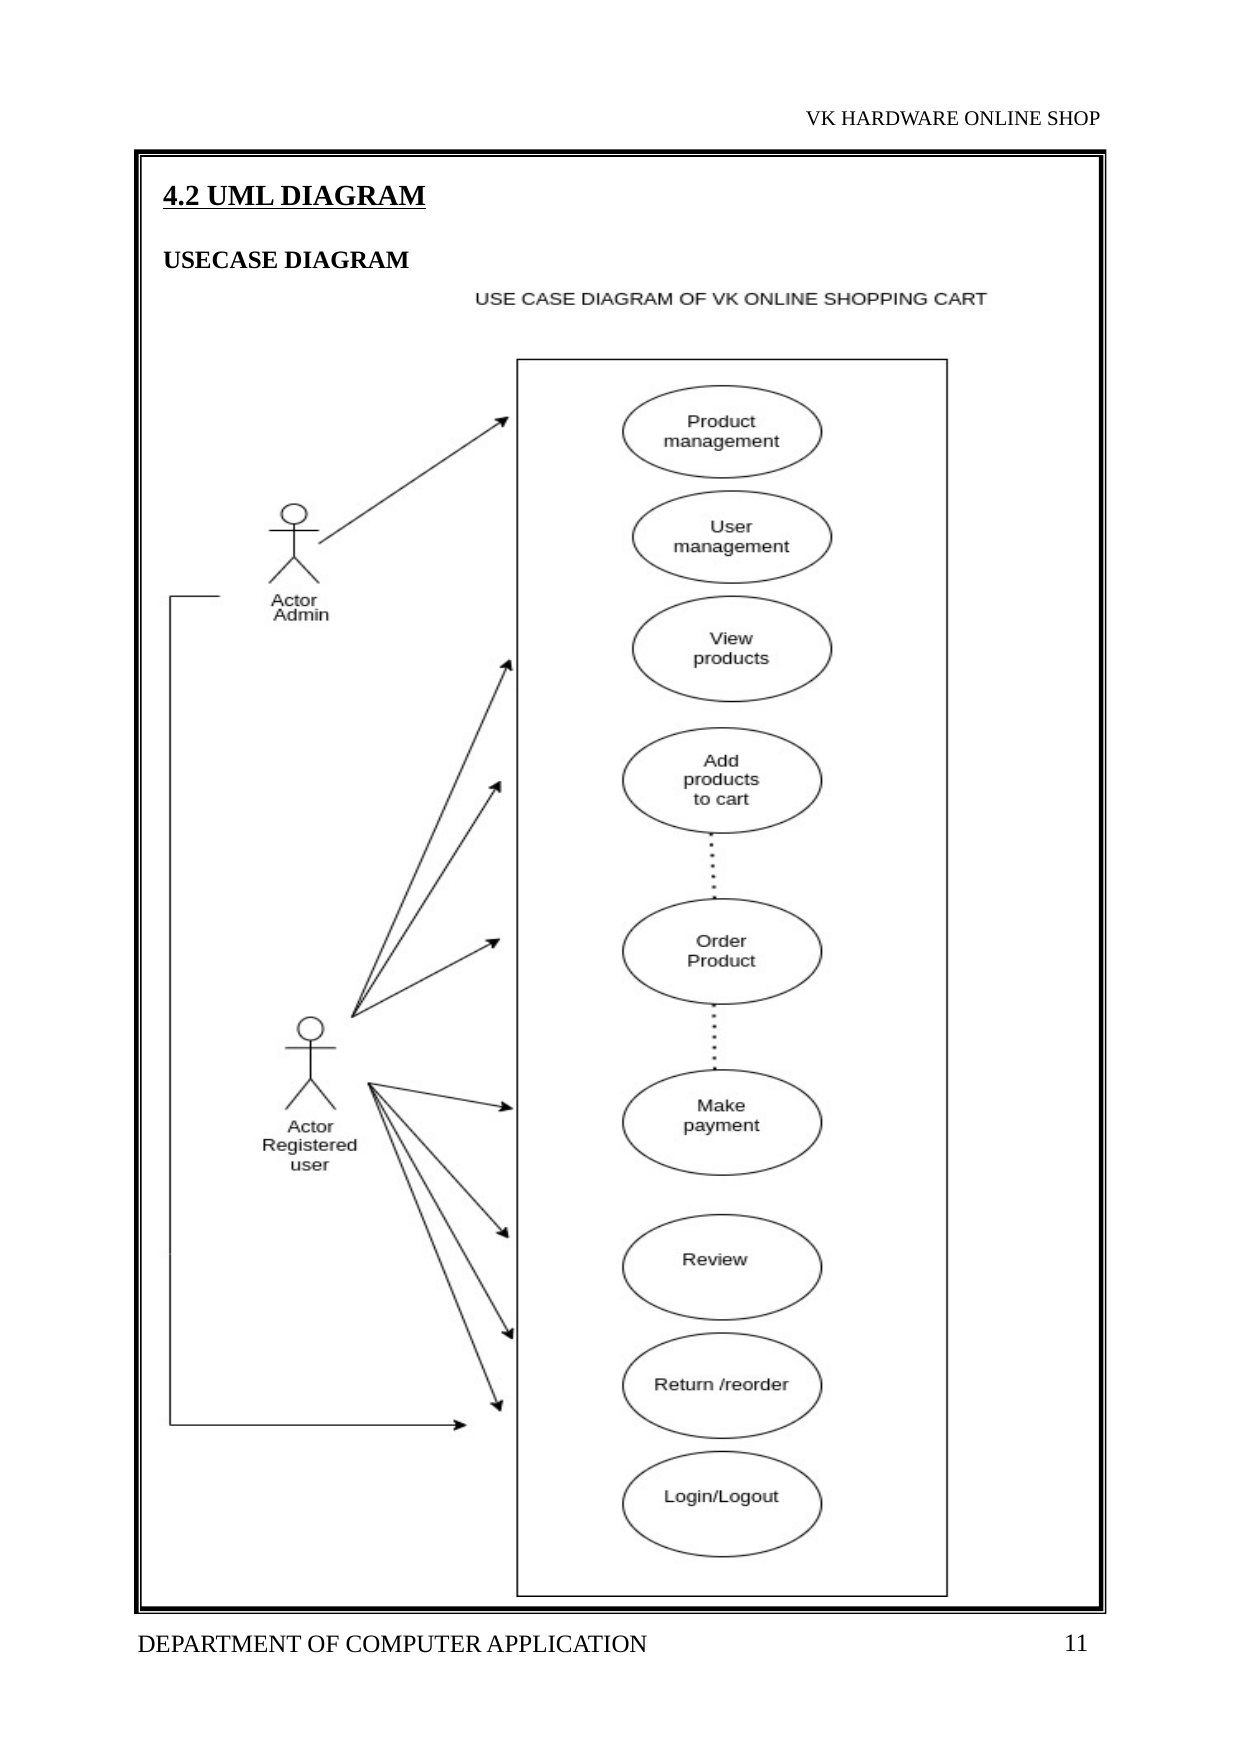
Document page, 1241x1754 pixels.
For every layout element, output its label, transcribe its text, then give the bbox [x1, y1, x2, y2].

text 11 [1064, 1628, 1095, 1657]
picture [158, 280, 1097, 1597]
text 4.2 UML DIAGRAM [163, 178, 1082, 212]
text VK HARDWARE ONLINE SHOP [652, 106, 1100, 130]
text USECASE DIAGRAM [163, 246, 1082, 274]
text DEPARTMENT OF COMPUTER APPLICATION [137, 1629, 658, 1658]
